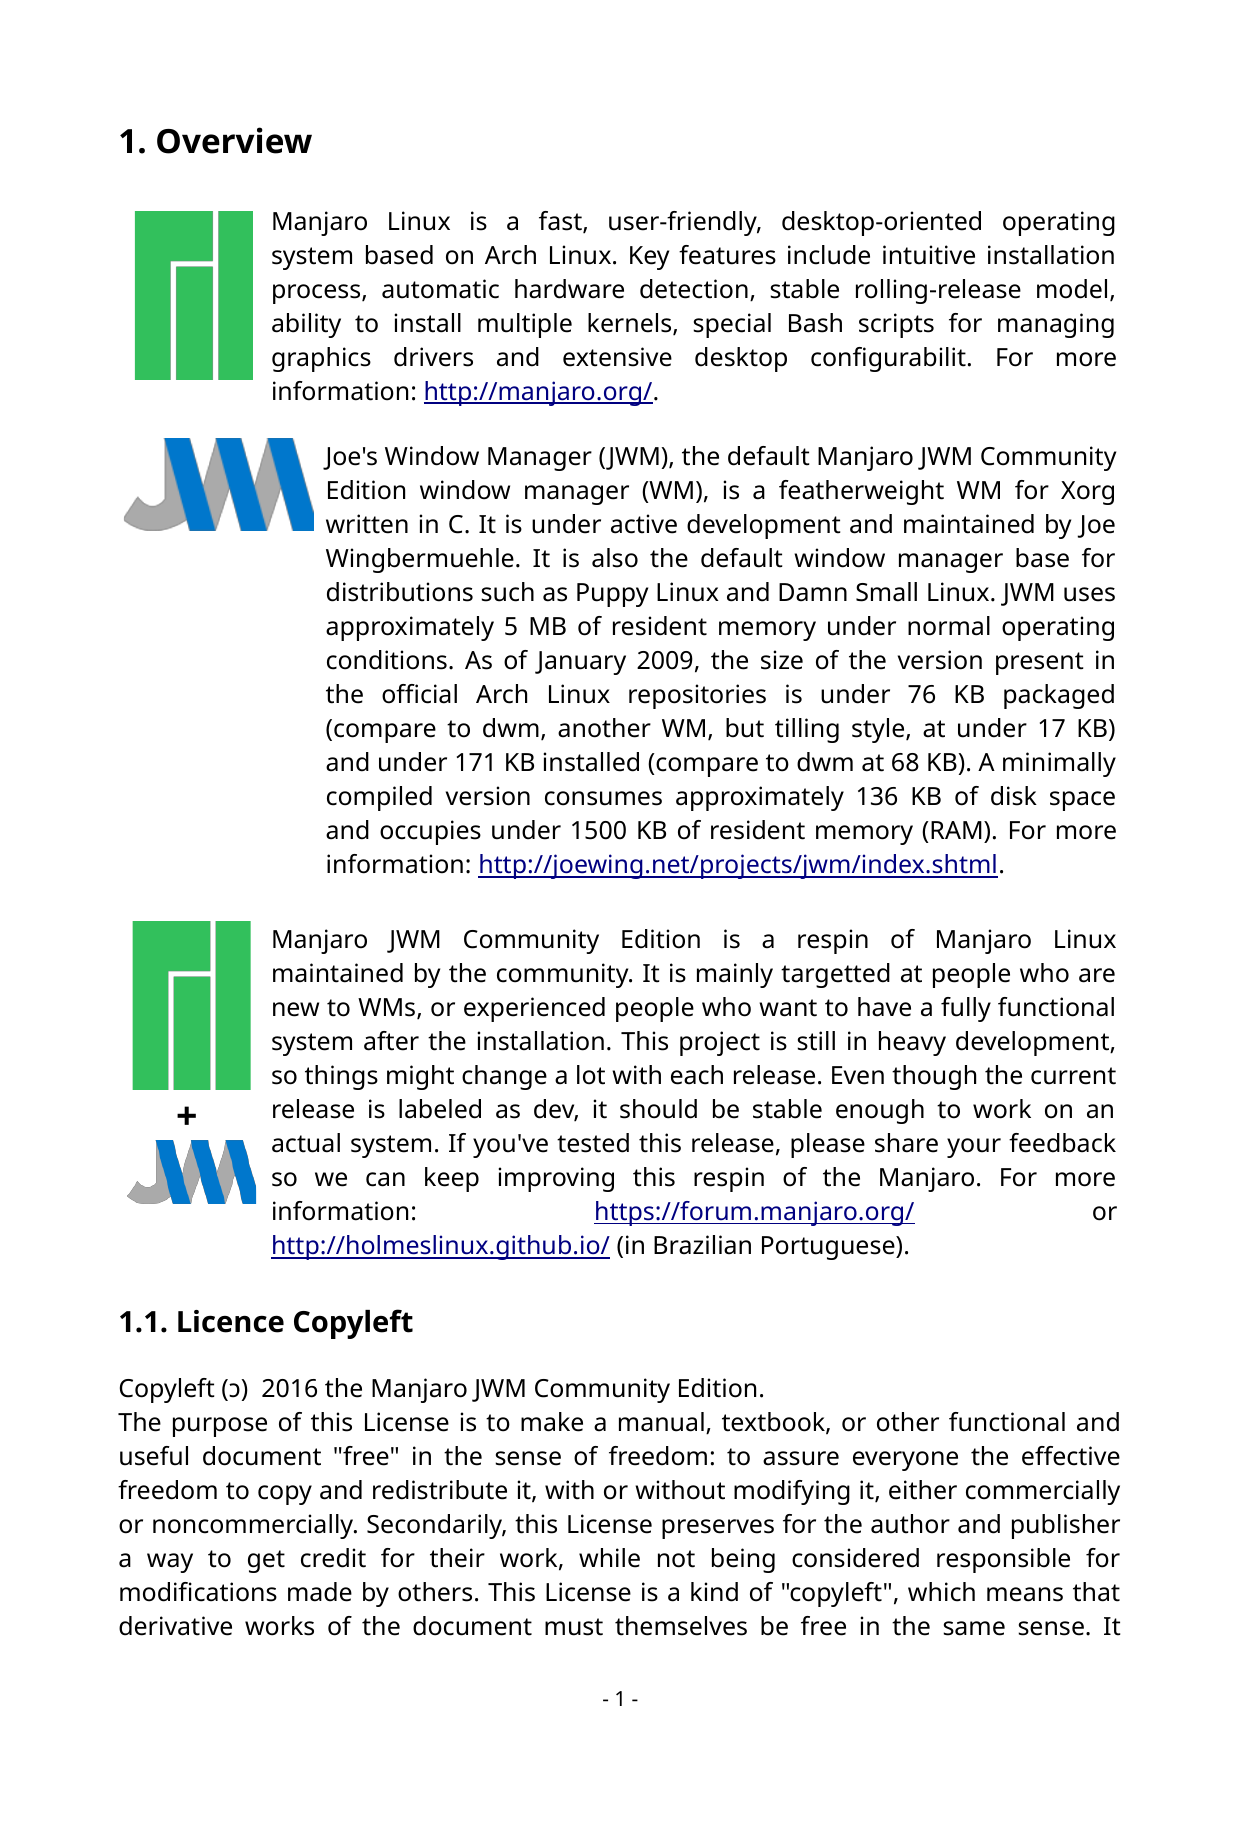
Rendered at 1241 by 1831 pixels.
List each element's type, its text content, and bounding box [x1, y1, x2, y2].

subtitle 1. Overview [118, 118, 1122, 163]
table_header Manjaro Linux is a fast, user-friendly, desktop-oriented operating system based on Arch Linux. Key features include intuitive installation process, automatic hardware detection, stable rolling-release model, ability to install multiple kernels, special Bash scripts for managing graphics drivers and extensive desktop configurabilit. For more information: http://manjaro.org/. [265, 198, 1123, 413]
picture [123, 438, 314, 531]
picture [127, 1140, 257, 1204]
picture [134, 211, 253, 380]
table_header Joe's Window Manager (JWM), the default Manjaro JWM Community Edition window manager (WM), is a featherweight WM for Xorg written in C. It is under active development and maintained by Joe Wingbermuehle. It is also the default window manager base for distributions such as Puppy Linux and Damn Small Linux. JWM uses approximately 5 MB of resident memory under normal operating conditions. As of January 2009, the size of the version present in the official Arch Linux repositories is under 76 KB packaged (compare to dwm, another WM, but tilling style, at under 17 KB) and under 171 KB installed (compare to dwm at 68 KB). A minimally compiled version consumes approximately 136 KB of disk space and occupies under 1500 KB of resident memory (RAM). For more information: http://joewing.net/projects/jwm/index.shtml. [320, 433, 1123, 887]
text Copyleft (ɔ) 2016 the Manjaro JWM Community Edition. [118, 1370, 1122, 1404]
text The purpose of this License is to make a manual, textbook, or other functional and useful document "free" in the sense of freedom: to assure everyone the effective freedom to copy and redistribute it, with or without modifying it, either commercially or noncommercially. Secondarily, this License preserves for the author and publisher a way to get credit for their work, while not being considered responsible for modifications made by others. This License is a kind of "copyleft", which means that derivative works of the document must themselves be free in the same sense. It [118, 1404, 1122, 1643]
table_header + [118, 916, 265, 1268]
picture [132, 921, 251, 1090]
table_header Manjaro JWM Community Edition is a respin of Manjaro Linux maintained by the community. It is mainly targetted at people who are new to WMs, or experienced people who want to have a fully functional system after the installation. This project is still in heavy development, so things might change a lot with each release. Even though the current release is labeled as dev, it should be stable enough to work on an actual system. If you've tested this release, please share your feedback so we can keep improving this respin of the Manjaro. For more information: https://forum.manjaro.org/ or http://holmeslinux.github.io/ (in Brazilian Portuguese). [265, 916, 1123, 1268]
table_header [118, 433, 320, 887]
table_header [118, 198, 265, 413]
subtitle 1.1. Licence Copyleft [118, 1302, 1122, 1341]
